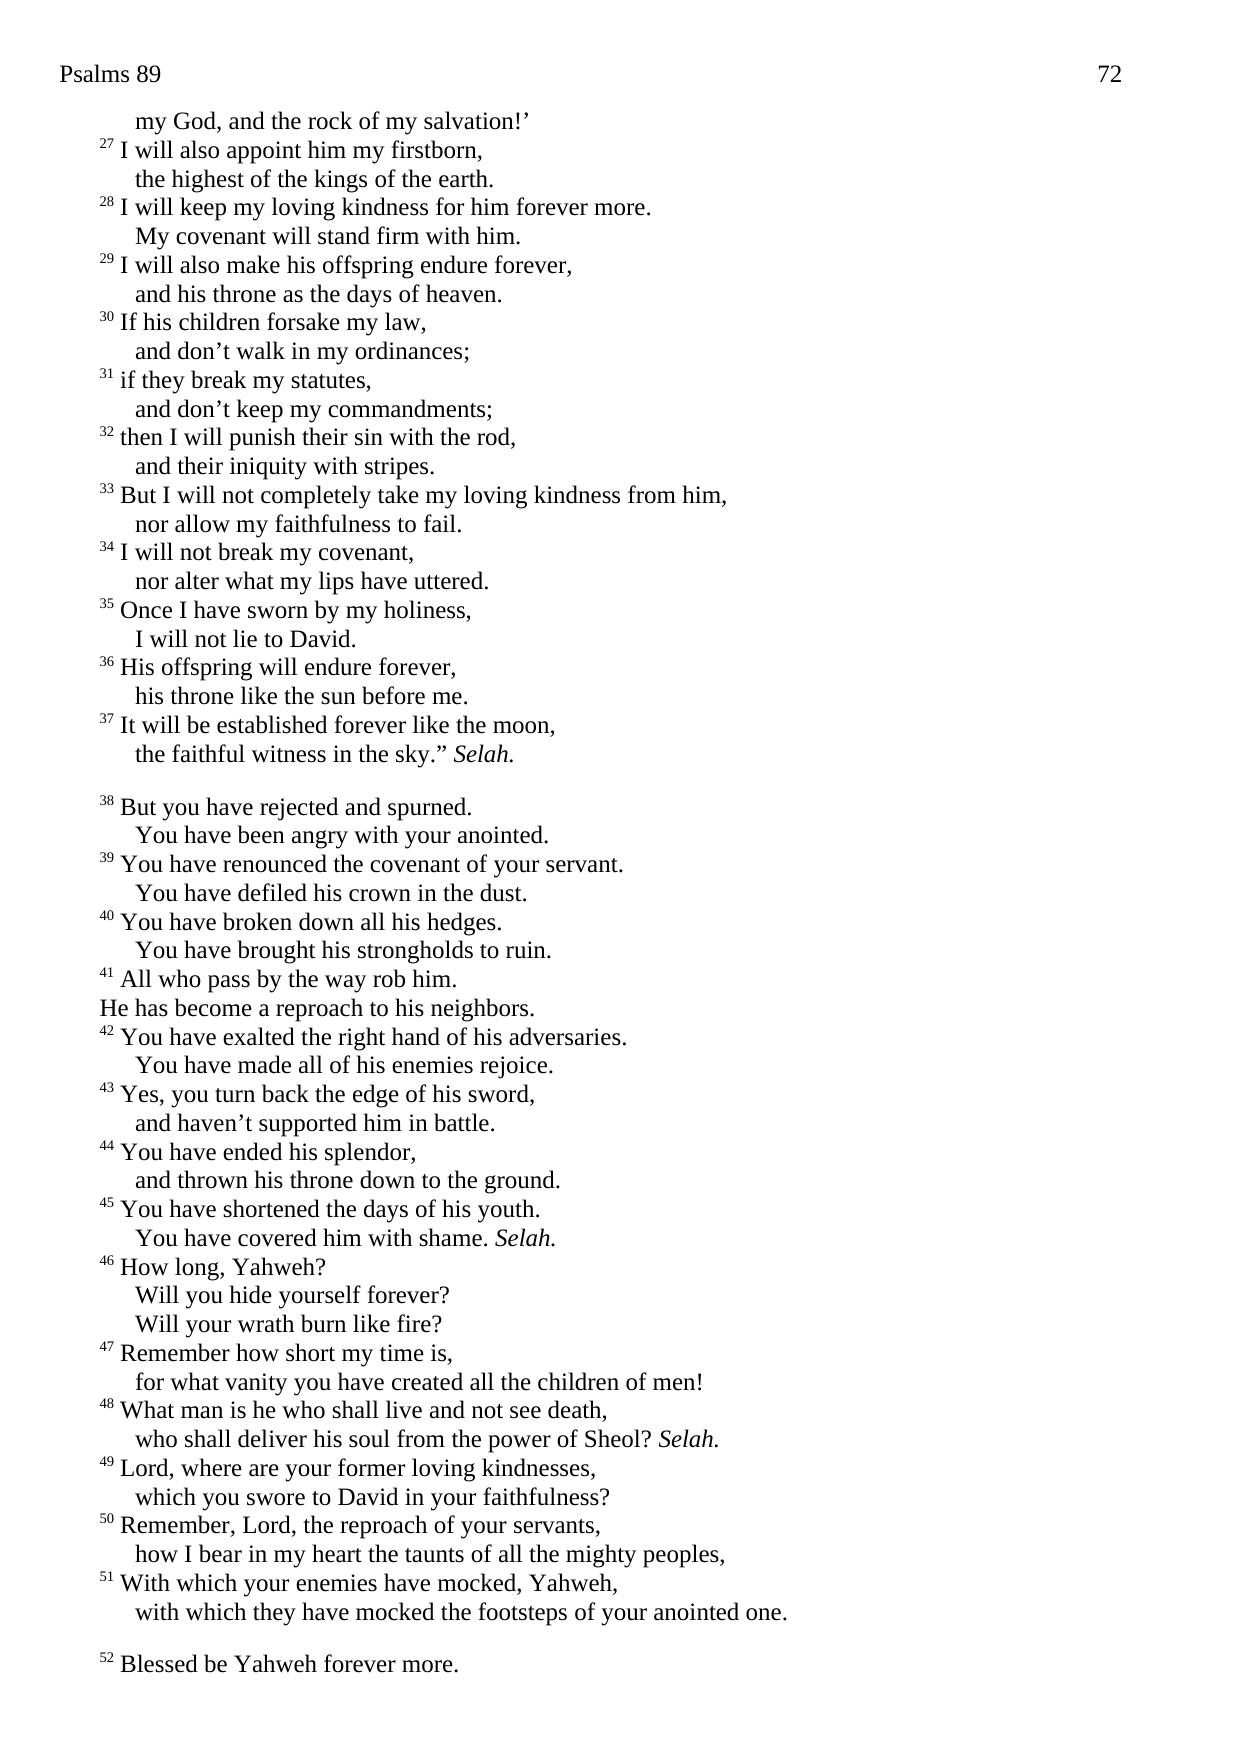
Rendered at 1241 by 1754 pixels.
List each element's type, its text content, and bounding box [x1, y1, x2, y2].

text 47 Remember how short my time is, [99, 1338, 1122, 1367]
text who shall deliver his soul from the power of Sheol? Selah. [135, 1424, 1122, 1453]
text 48 What man is he who shall live and not see death, [99, 1395, 1122, 1424]
text 46 How long, Yahweh? [99, 1252, 1122, 1280]
text 51 With which your enemies have mocked, Yahweh, [99, 1568, 1122, 1597]
text 33 But I will not completely take my loving kindness from him, [99, 480, 1122, 509]
text which you swore to David in your faithfulness? [135, 1482, 1122, 1510]
text 43 Yes, you turn back the edge of his sword, [99, 1079, 1122, 1108]
text 52 Blessed be Yahweh forever more. [99, 1649, 1122, 1678]
text his throne like the sun before me. [135, 681, 1122, 710]
text My covenant will stand firm with him. [135, 221, 1122, 250]
text He has become a reproach to his neighbors. [99, 993, 1122, 1022]
text nor alter what my lips have uttered. [135, 566, 1122, 595]
text with which they have mocked the footsteps of your anointed one. [135, 1597, 1122, 1625]
text and their iniquity with stripes. [135, 451, 1122, 480]
text 34 I will not break my covenant, [99, 537, 1122, 566]
text 31 if they break my statutes, [99, 365, 1122, 394]
text You have made all of his enemies rejoice. [135, 1050, 1122, 1079]
text 50 Remember, Lord, the reproach of your servants, [99, 1510, 1122, 1539]
text 28 I will keep my loving kindness for him forever more. [99, 192, 1122, 221]
text 37 It will be established forever like the moon, [99, 710, 1122, 739]
text You have brought his strongholds to ruin. [135, 935, 1122, 964]
text the faithful witness in the sky.” Selah. [135, 739, 1122, 767]
text 38 But you have rejected and spurned. [99, 792, 1122, 820]
text and don’t keep my commandments; [135, 394, 1122, 422]
text how I bear in my heart the taunts of all the mighty peoples, [135, 1539, 1122, 1568]
text nor allow my faithfulness to fail. [135, 509, 1122, 537]
text 44 You have ended his splendor, [99, 1137, 1122, 1165]
text Will you hide yourself forever? [135, 1280, 1122, 1309]
text 45 You have shortened the days of his youth. [99, 1194, 1122, 1223]
text 36 His offspring will endure forever, [99, 652, 1122, 681]
text You have defiled his crown in the dust. [135, 878, 1122, 907]
text and haven’t supported him in battle. [135, 1108, 1122, 1137]
text for what vanity you have created all the children of men! [135, 1367, 1122, 1395]
text 42 You have exalted the right hand of his adversaries. [99, 1022, 1122, 1050]
text my God, and the rock of my salvation!’ [135, 106, 1122, 135]
text and his throne as the days of heaven. [135, 279, 1122, 307]
text and don’t walk in my ordinances; [135, 336, 1122, 365]
text 35 Once I have sworn by my holiness, [99, 595, 1122, 624]
text I will not lie to David. [135, 624, 1122, 652]
text the highest of the kings of the earth. [135, 164, 1122, 192]
text 40 You have broken down all his hedges. [99, 907, 1122, 935]
text 39 You have renounced the covenant of your servant. [99, 849, 1122, 878]
text You have covered him with shame. Selah. [135, 1223, 1122, 1252]
text 49 Lord, where are your former loving kindnesses, [99, 1453, 1122, 1482]
text 32 then I will punish their sin with the rod, [99, 422, 1122, 451]
text You have been angry with your anointed. [135, 820, 1122, 849]
text 30 If his children forsake my law, [99, 307, 1122, 336]
text 27 I will also appoint him my firstborn, [99, 135, 1122, 164]
text Will your wrath burn like fire? [135, 1309, 1122, 1338]
text 41 All who pass by the way rob him. [99, 964, 1122, 993]
text 29 I will also make his offspring endure forever, [99, 250, 1122, 279]
text and thrown his throne down to the ground. [135, 1165, 1122, 1194]
